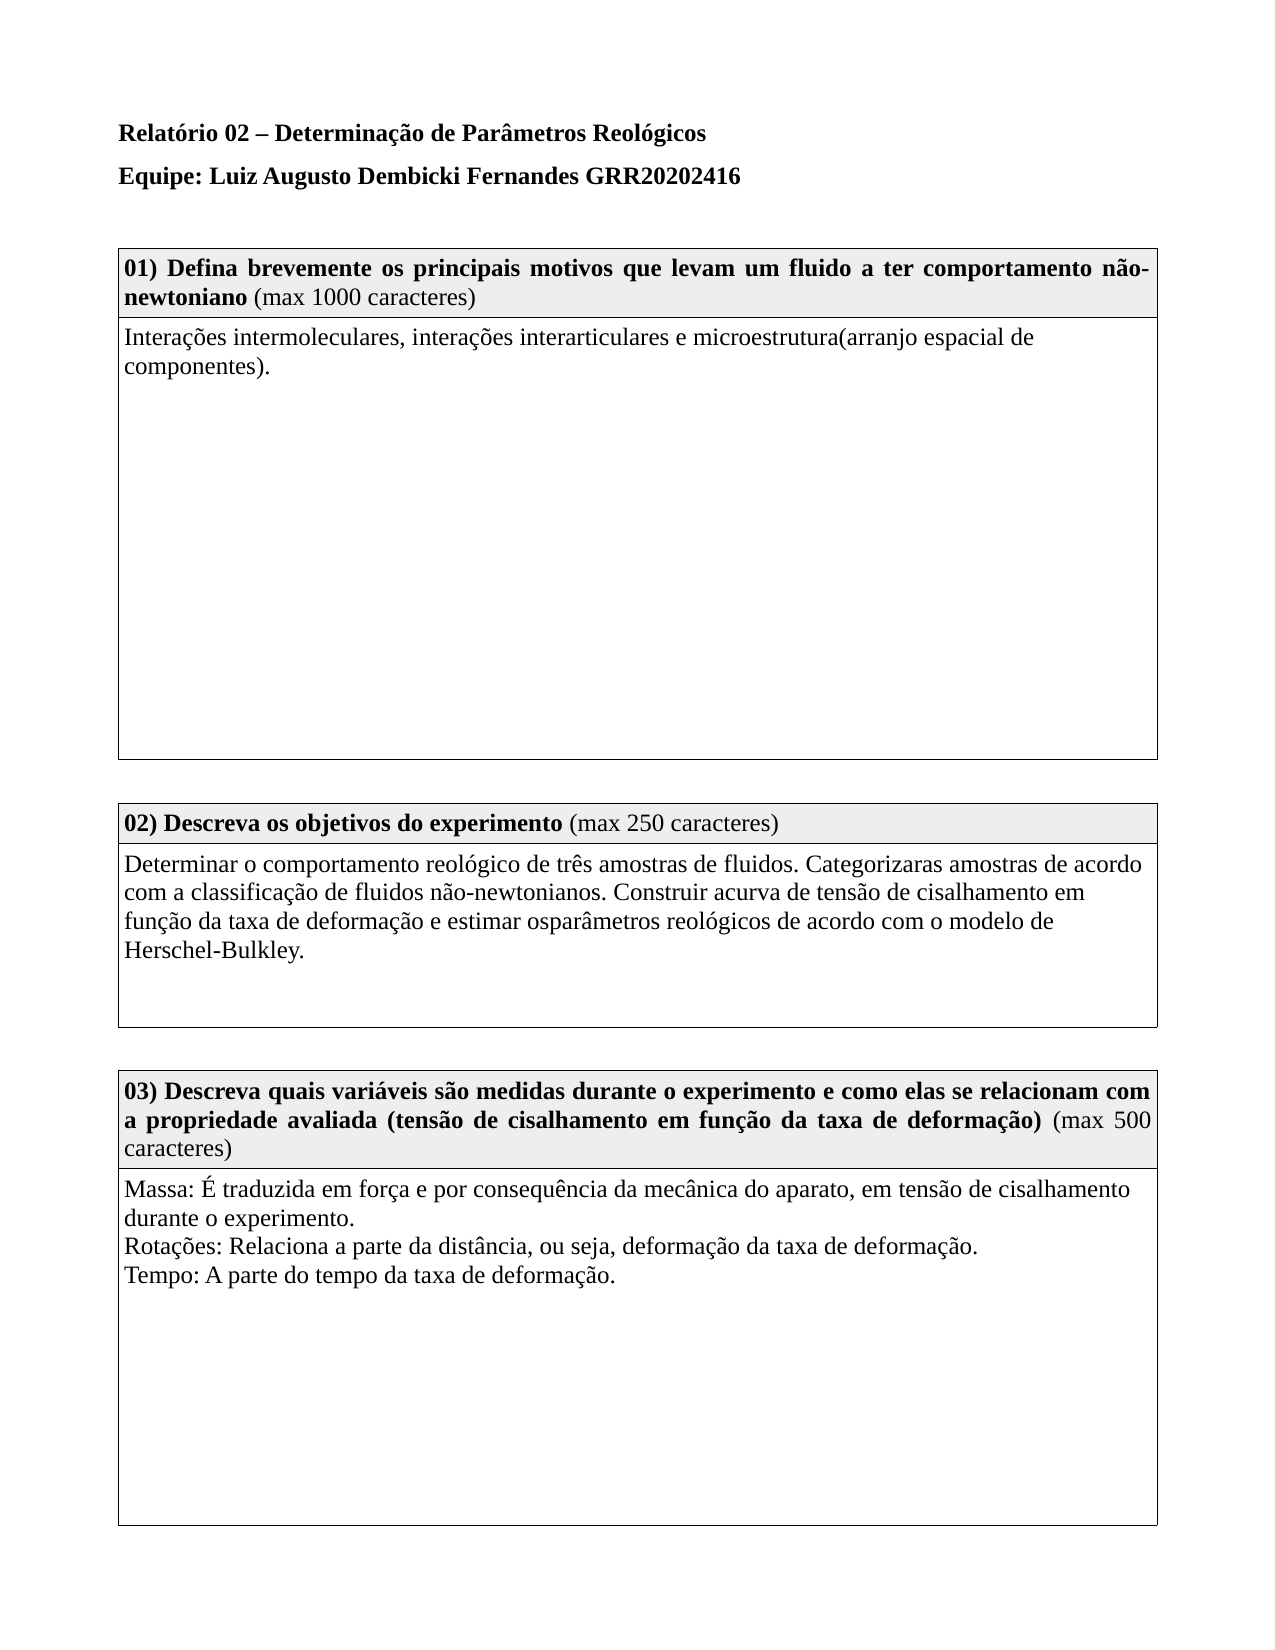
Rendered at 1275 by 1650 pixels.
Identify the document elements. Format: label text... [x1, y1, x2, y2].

table_cell Determinar o comportamento reológico de três amostras de fluidos. Categorizaras amostras de acordo com a classificação de fluidos não-newtonianos. Construir acurva de tensão de cisalhamento em função da taxa de deformação e estimar osparâmetros reológicos de acordo com o modelo de Herschel-Bulkley. [119, 844, 1157, 1027]
table_header 02) Descreva os objetivos do experimento (max 250 caracteres) [119, 804, 1157, 843]
table_header 03) Descreva quais variáveis são medidas durante o experimento e como elas se relacionam com a propriedade avaliada (tensão de cisalhamento em função da taxa de deformação) (max 500 caracteres) [119, 1071, 1157, 1168]
table_cell Massa: É traduzida em força e por consequência da mecânica do aparato, em tensão de cisalhamento durante o experimento. Rotações: Relaciona a parte da distância, ou seja, deformação da taxa de deformação. Tempo: A parte do tempo da taxa de deformação. [119, 1169, 1157, 1524]
text Equipe: Luiz Augusto Dembicki Fernandes GRR20202416 [118, 161, 1157, 190]
text Relatório 02 – Determinação de Parâmetros Reológicos [118, 118, 1157, 147]
table_header 01) Defina brevemente os principais motivos que levam um fluido a ter comportamento não-newtoniano (max 1000 caracteres) [119, 249, 1157, 317]
table_cell Interações intermoleculares, interações interarticulares e microestrutura(arranjo espacial de componentes). [119, 318, 1157, 759]
